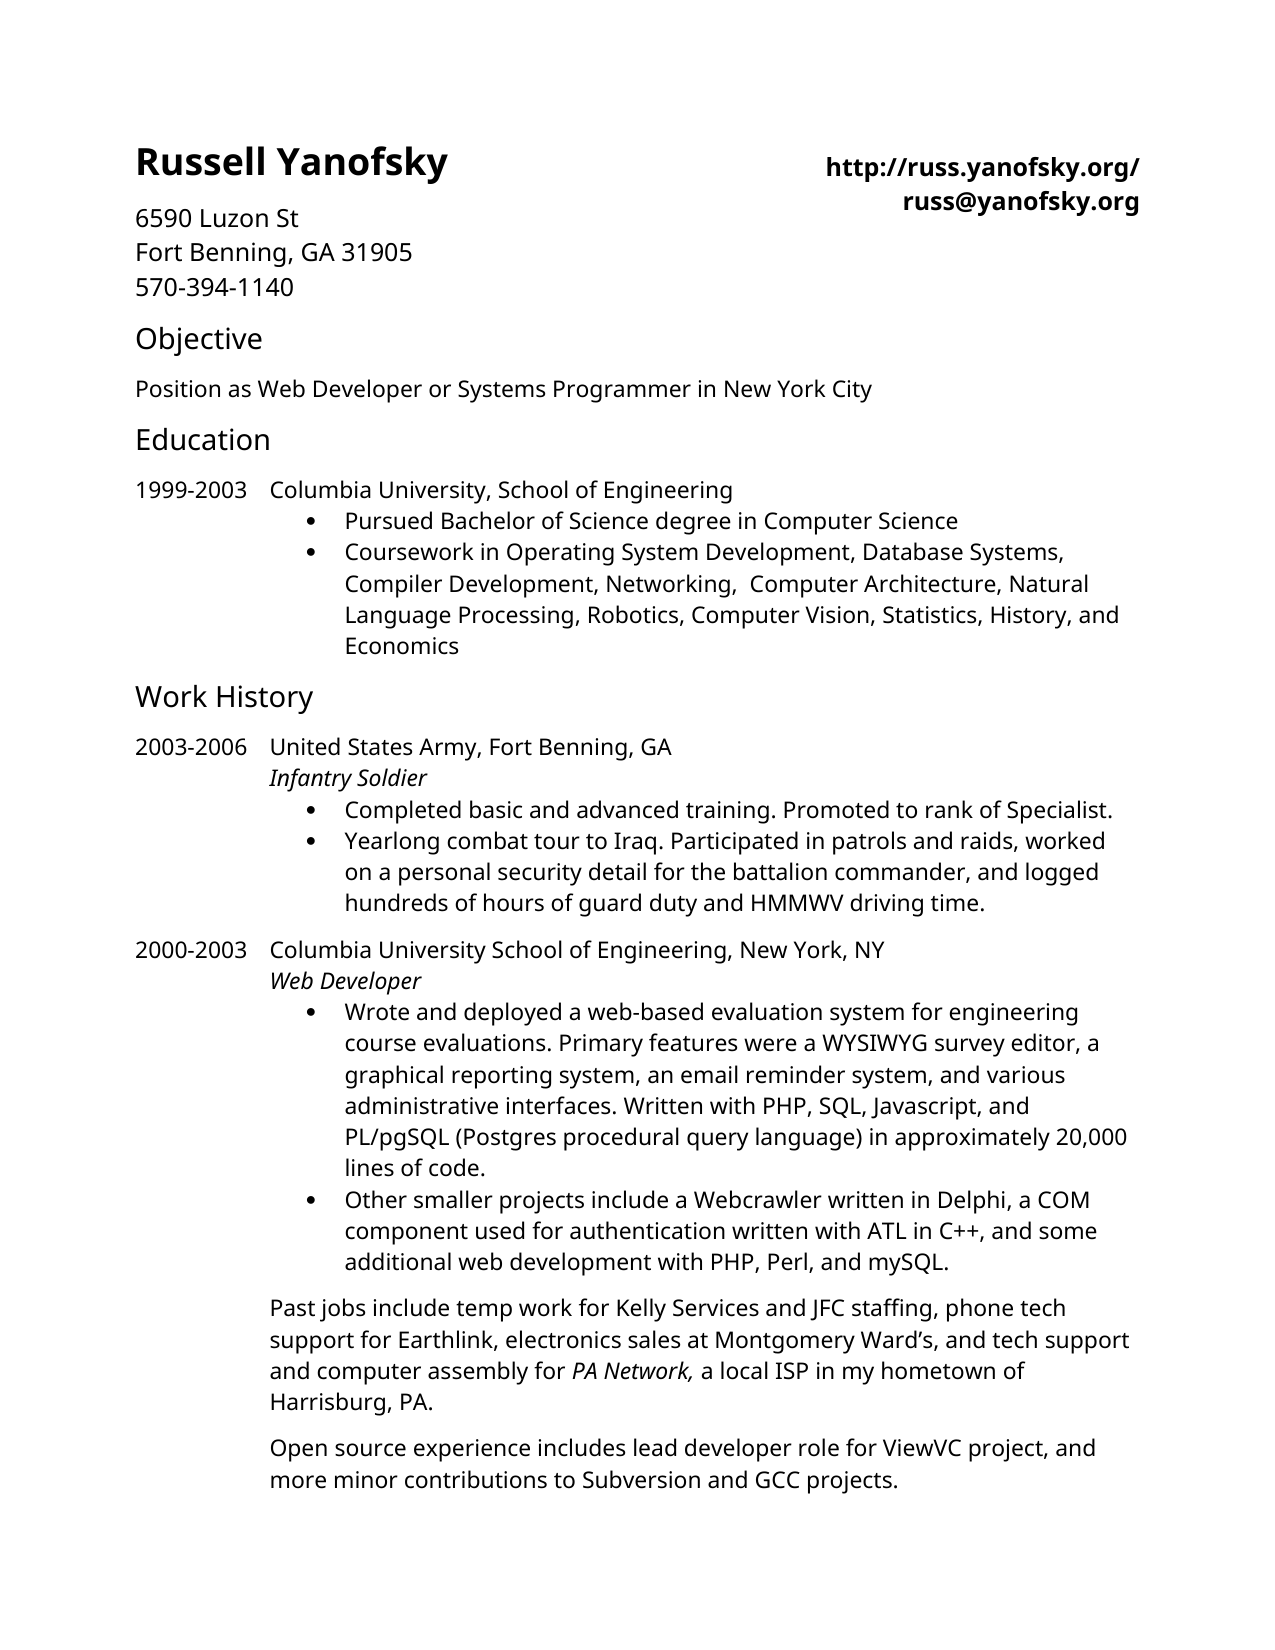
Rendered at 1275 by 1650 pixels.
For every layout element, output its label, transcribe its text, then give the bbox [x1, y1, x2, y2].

table_cell Past jobs include temp work for Kelly Services and JFC staffing, phone tech support for Earthlink, electronics sales at Montgomery Ward’s, and tech support and computer assembly for PA Network, a local ISP in my hometown of Harrisburg, PA. Open source experience includes lead developer role for ViewVC project, and more minor contributions to Subversion and GCC projects. [269, 1292, 1140, 1510]
table_cell [135, 1292, 269, 1510]
table_header 2003-2006 [135, 731, 269, 933]
text Work History [135, 676, 1140, 716]
text Position as Web Developer or Systems Programmer in New York City [135, 373, 1140, 404]
table_cell 2000-2003 [135, 934, 269, 1292]
table_header http://russ.yanofsky.org/ russ@yanofsky.org [680, 135, 1151, 303]
text Education [135, 419, 1140, 459]
table_header United States Army, Fort Benning, GA Infantry Soldier Completed basic and advanced training. Promoted to rank of Specialist. Yearlong combat tour to Iraq. Participated in patrols and raids, worked on a personal security detail for the battalion commander, and logged hundreds of hours of guard duty and HMMWV driving time. [269, 731, 1140, 933]
table_header Russell Yanofsky 6590 Luzon St Fort Benning, GA 31905 570-394-1140 [124, 135, 680, 303]
table_header Columbia University, School of Engineering Pursued Bachelor of Science degree in Computer Science Coursework in Operating System Development, Database Systems, Compiler Development, Networking, Computer Architecture, Natural Language Processing, Robotics, Computer Vision, Statistics, History, and Economics [269, 474, 1140, 661]
table_cell Columbia University School of Engineering, New York, NY Web Developer Wrote and deployed a web-based evaluation system for engineering course evaluations. Primary features were a WYSIWYG survey editor, a graphical reporting system, an email reminder system, and various administrative interfaces. Written with PHP, SQL, Javascript, and PL/pgSQL (Postgres procedural query language) in approximately 20,000 lines of code. Other smaller projects include a Webcrawler written in Delphi, a COM component used for authentication written with ATL in C++, and some additional web development with PHP, Perl, and mySQL. [269, 934, 1140, 1292]
table_header 1999-2003 [135, 474, 269, 661]
text Objective [135, 318, 1140, 358]
